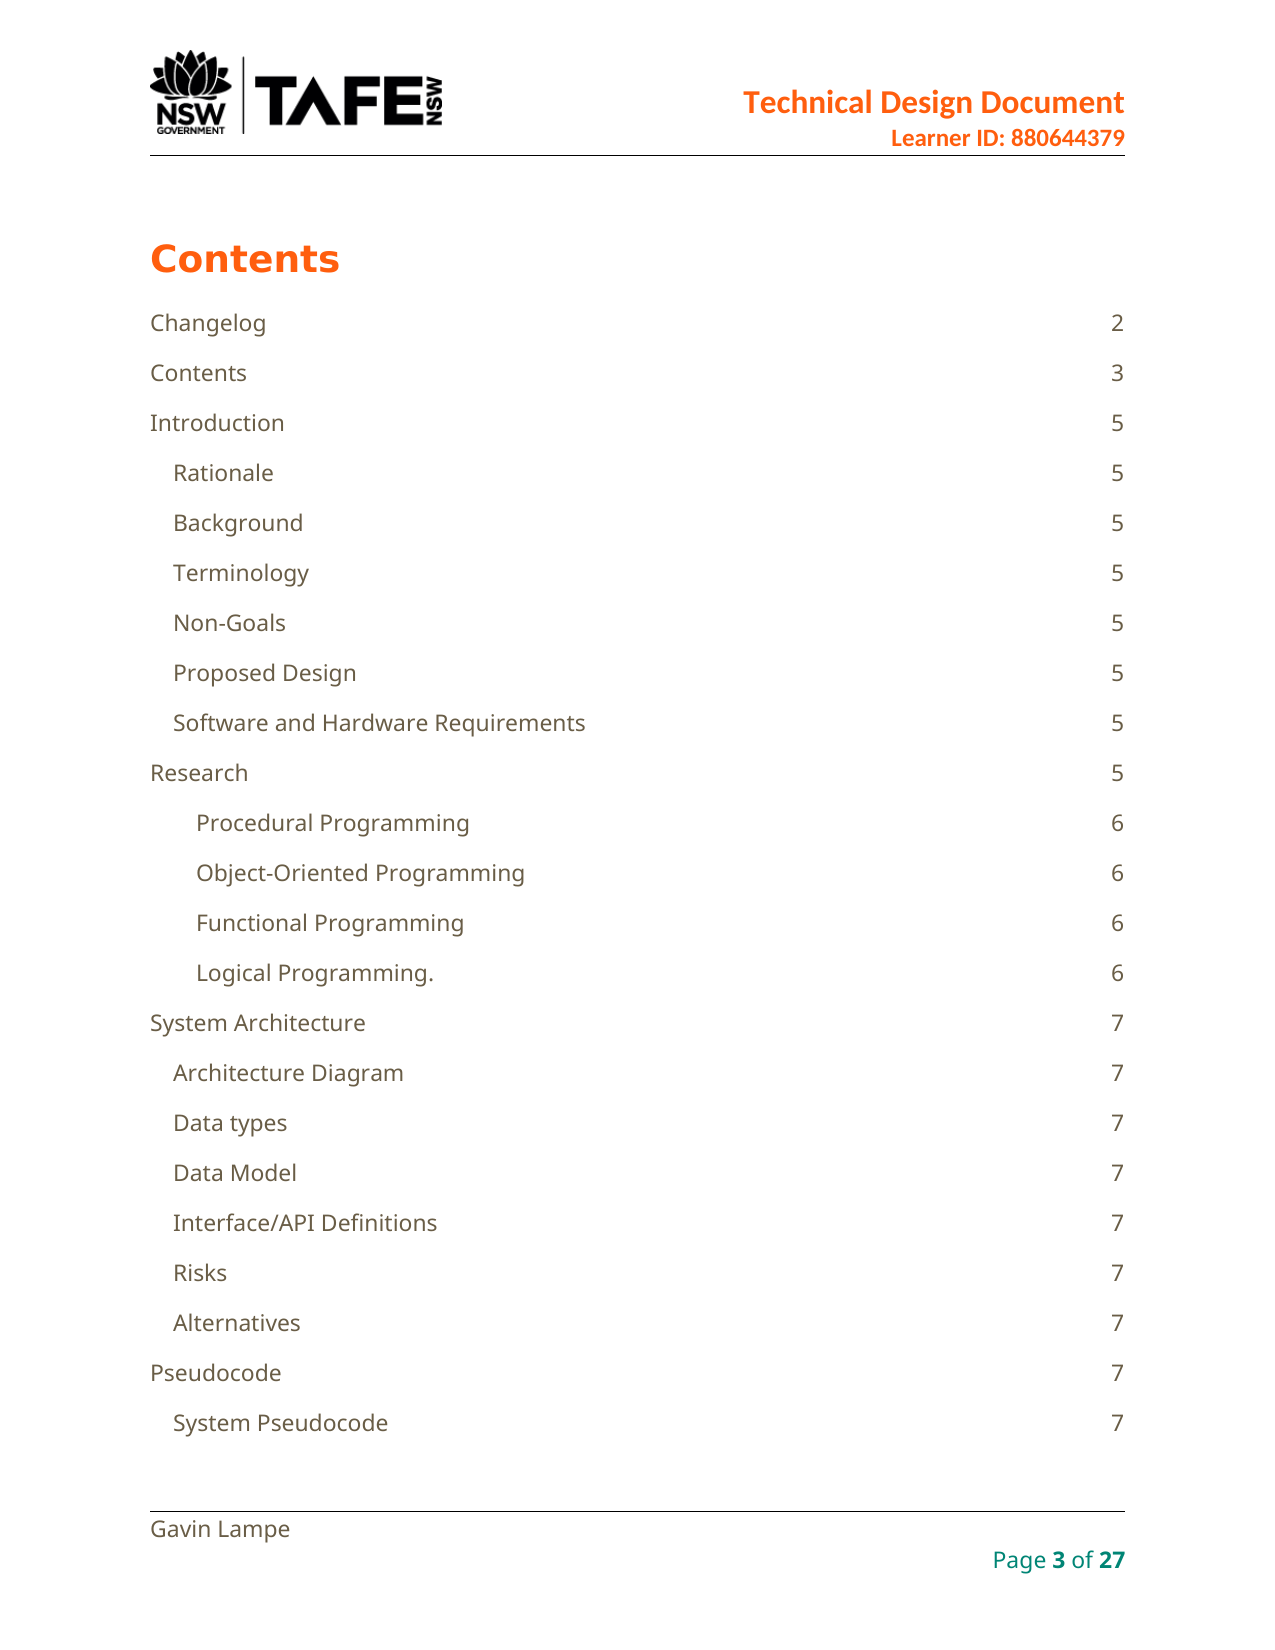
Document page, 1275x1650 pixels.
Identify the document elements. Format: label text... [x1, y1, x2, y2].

text Contents 3 [150, 357, 1125, 388]
text Background 5 [173, 507, 1125, 538]
text Interface/API Definitions 7 [173, 1207, 1125, 1238]
text Object-Oriented Programming 6 [196, 857, 1125, 888]
text System Architecture 7 [150, 1007, 1125, 1038]
text Software and Hardware Requirements 5 [173, 707, 1125, 738]
text Architecture Diagram 7 [173, 1057, 1125, 1088]
text Research 5 [150, 757, 1125, 788]
text Risks 7 [173, 1257, 1125, 1288]
text Data types 7 [173, 1107, 1125, 1138]
text Terminology 5 [173, 557, 1125, 588]
text Rationale 5 [173, 457, 1125, 488]
text Alternatives 7 [173, 1307, 1125, 1338]
text Logical Programming. 6 [196, 957, 1125, 988]
text Data Model 7 [173, 1157, 1125, 1188]
text Non-Goals 5 [173, 607, 1125, 638]
subtitle Contents [150, 238, 1125, 281]
text System Pseudocode 7 [173, 1407, 1125, 1438]
text Procedural Programming 6 [196, 807, 1125, 838]
text Pseudocode 7 [150, 1357, 1125, 1388]
text Changelog 2 [150, 307, 1125, 338]
text Introduction 5 [150, 407, 1125, 438]
picture [150, 50, 442, 134]
text Proposed Design 5 [173, 657, 1125, 688]
text Functional Programming 6 [196, 907, 1125, 938]
